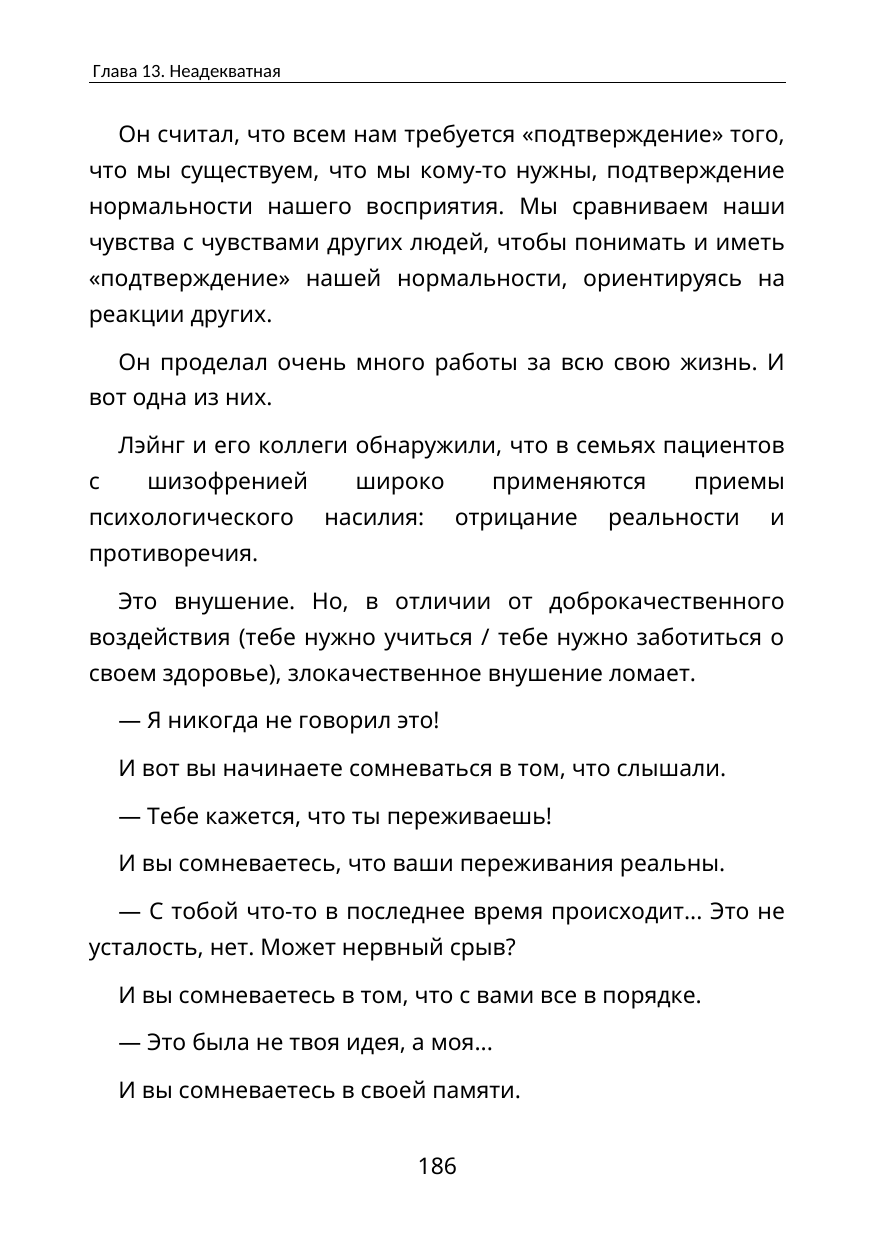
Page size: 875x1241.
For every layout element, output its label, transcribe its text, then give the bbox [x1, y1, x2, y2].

text Он проделал очень много работы за всю свою жизнь. И вот одна из них. [88, 345, 786, 413]
text И вы сомневаетесь в том, что с вами все в порядке. [88, 979, 786, 1010]
text И вот вы начинаете сомневаться в том, что слышали. [88, 752, 786, 783]
text И вы сомневаетесь, что ваши переживания реальны. [88, 847, 786, 878]
text — Тебе кажется, что ты переживаешь! [88, 799, 786, 831]
text И вы сомневаетесь в своей памяти. [88, 1074, 786, 1105]
text Он считал, что всем нам требуется «подтверждение» того, что мы существуем, что мы кому-то нужны, подтверждение нормальности нашего восприятия. Мы сравниваем наши чувства с чувствами других людей, чтобы понимать и иметь «подтверждение» нашей нормальности, ориентируясь на реакции других. [88, 118, 786, 329]
text — С тобой что-то в последнее время происходит... Это не усталость, нет. Может нервный срыв? [88, 895, 786, 962]
text — Это была не твоя идея, а моя... [88, 1026, 786, 1058]
text — Я никогда не говорил это! [88, 704, 786, 735]
text Это внушение. Но, в отличии от доброкачественного воздействия (тебе нужно учиться / тебе нужно заботиться о своем здоровье), злокачественное внушение ломает. [88, 584, 786, 688]
text Лэйнг и его коллеги обнаружили, что в семьях пациентов с шизофренией широко применяются приемы психологического насилия: отрицание реальности и противоречия. [88, 429, 786, 568]
